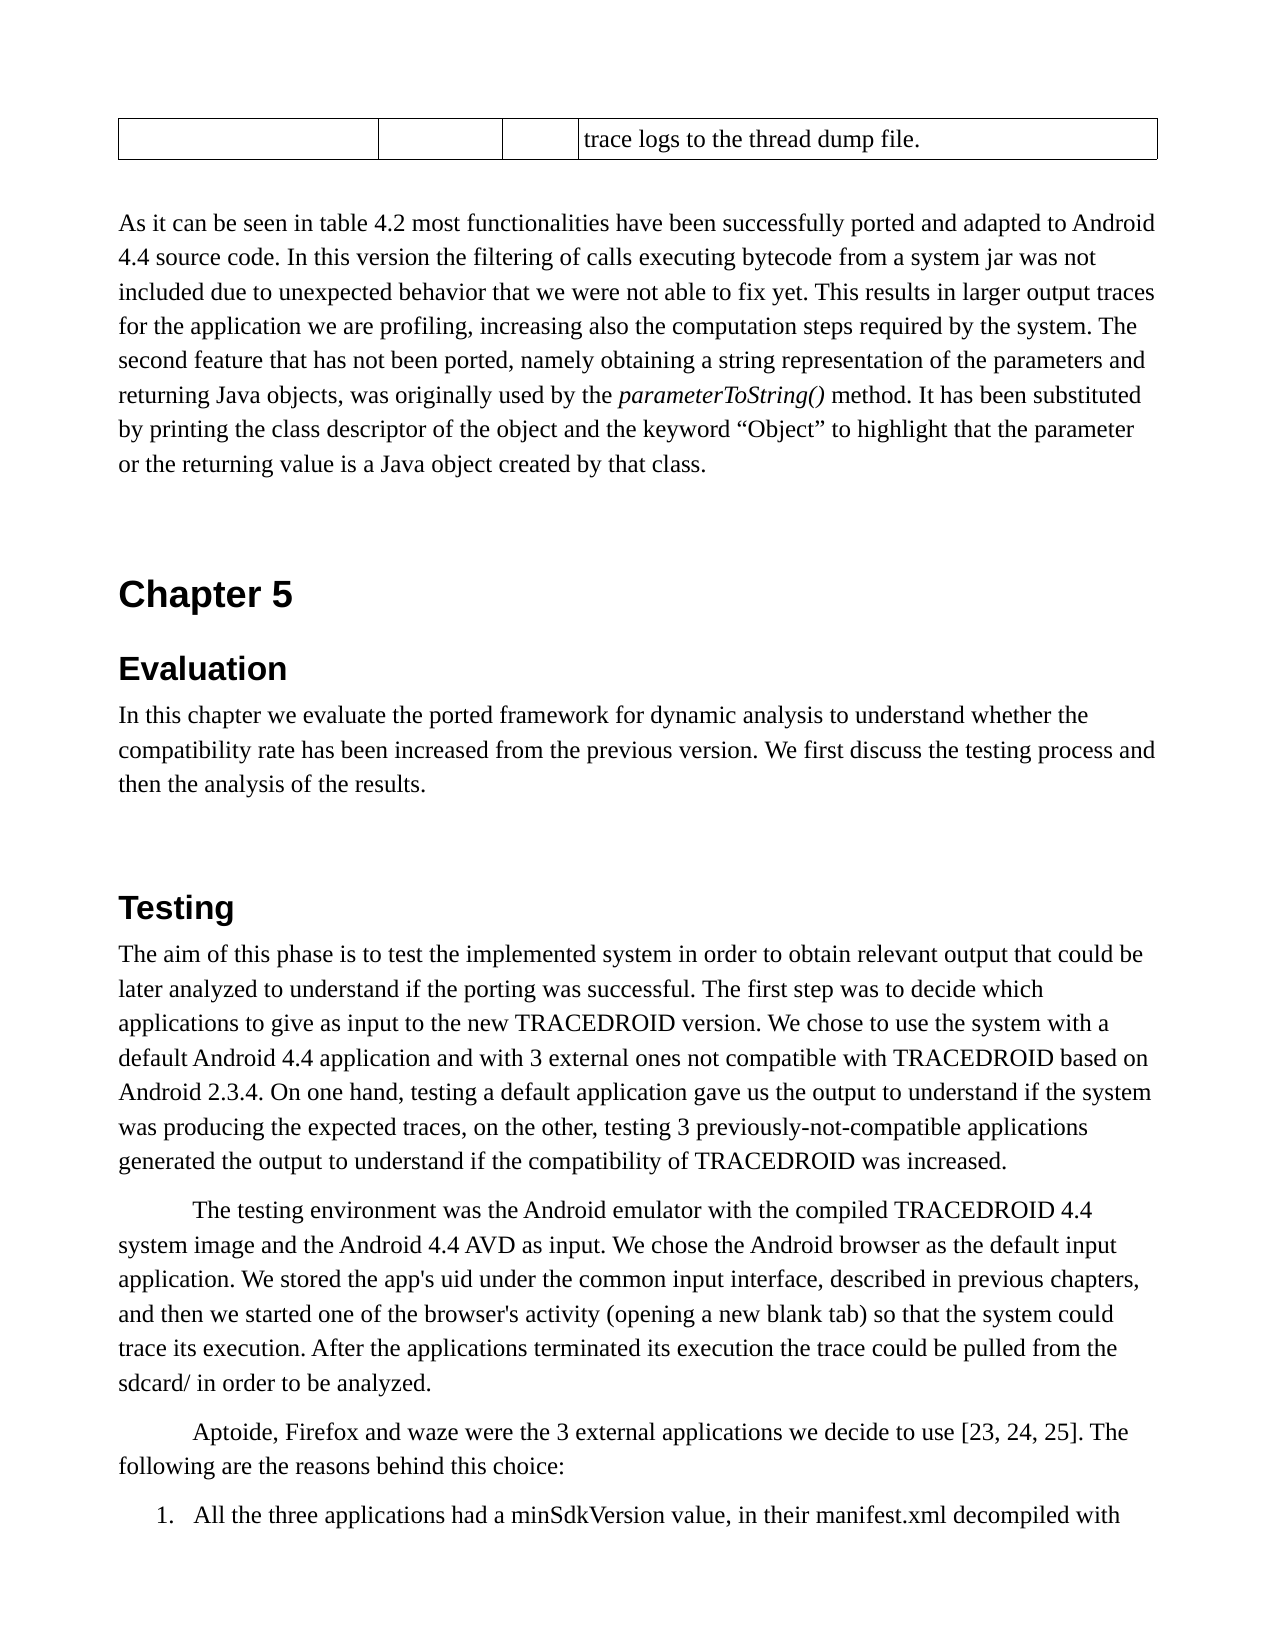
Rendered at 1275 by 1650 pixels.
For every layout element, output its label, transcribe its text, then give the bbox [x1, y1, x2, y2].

table_cell trace logs to the thread dump file. [579, 119, 1157, 158]
subtitle Testing [118, 888, 1157, 927]
table_cell [503, 119, 578, 158]
table_cell [379, 119, 502, 158]
text As it can be seen in table 4.2 most functionalities have been successfully ported and adapted to Android 4.4 source code. In this version the filtering of calls executing bytecode from a system jar was not included due to unexpected behavior that we were not able to fix yet. This results in larger output traces for the application we are profiling, increasing also the computation steps required by the system. The second feature that has not been ported, namely obtaining a string representation of the parameters and returning Java objects, was originally used by the parameterToString() method. It has been substituted by printing the class descriptor of the object and the keyword “Object” to highlight that the parameter or the returning value is a Java object created by that class. [118, 208, 1157, 478]
text In this chapter we evaluate the ported framework for dynamic analysis to understand whether the compatibility rate has been increased from the previous version. We first discuss the testing process and then the analysis of the results. [118, 700, 1157, 798]
table_cell [119, 119, 378, 158]
subtitle Chapter 5 [118, 572, 1157, 616]
subtitle Evaluation [118, 649, 1157, 688]
list All the three applications had a minSdkVersion value, in their manifest.xml decompiled with [156, 1500, 1157, 1529]
text Aptoide, Firefox and waze were the 3 external applications we decide to use [23, 24, 25]. The following are the reasons behind this choice: [118, 1417, 1157, 1480]
text The aim of this phase is to test the implemented system in order to obtain relevant output that could be later analyzed to understand if the porting was successful. The first step was to decide which applications to give as input to the new TRACEDROID version. We chose to use the system with a default Android 4.4 application and with 3 external ones not compatible with TRACEDROID based on Android 2.3.4. On one hand, testing a default application gave us the output to understand if the system was producing the expected traces, on the other, testing 3 previously-not-compatible applications generated the output to understand if the compatibility of TRACEDROID was increased. [118, 939, 1157, 1175]
text The testing environment was the Android emulator with the compiled TRACEDROID 4.4 system image and the Android 4.4 AVD as input. We chose the Android browser as the default input application. We stored the app's uid under the common input interface, described in previous chapters, and then we started one of the browser's activity (opening a new blank tab) so that the system could trace its execution. After the applications terminated its execution the trace could be pulled from the sdcard/ in order to be analyzed. [118, 1195, 1157, 1396]
